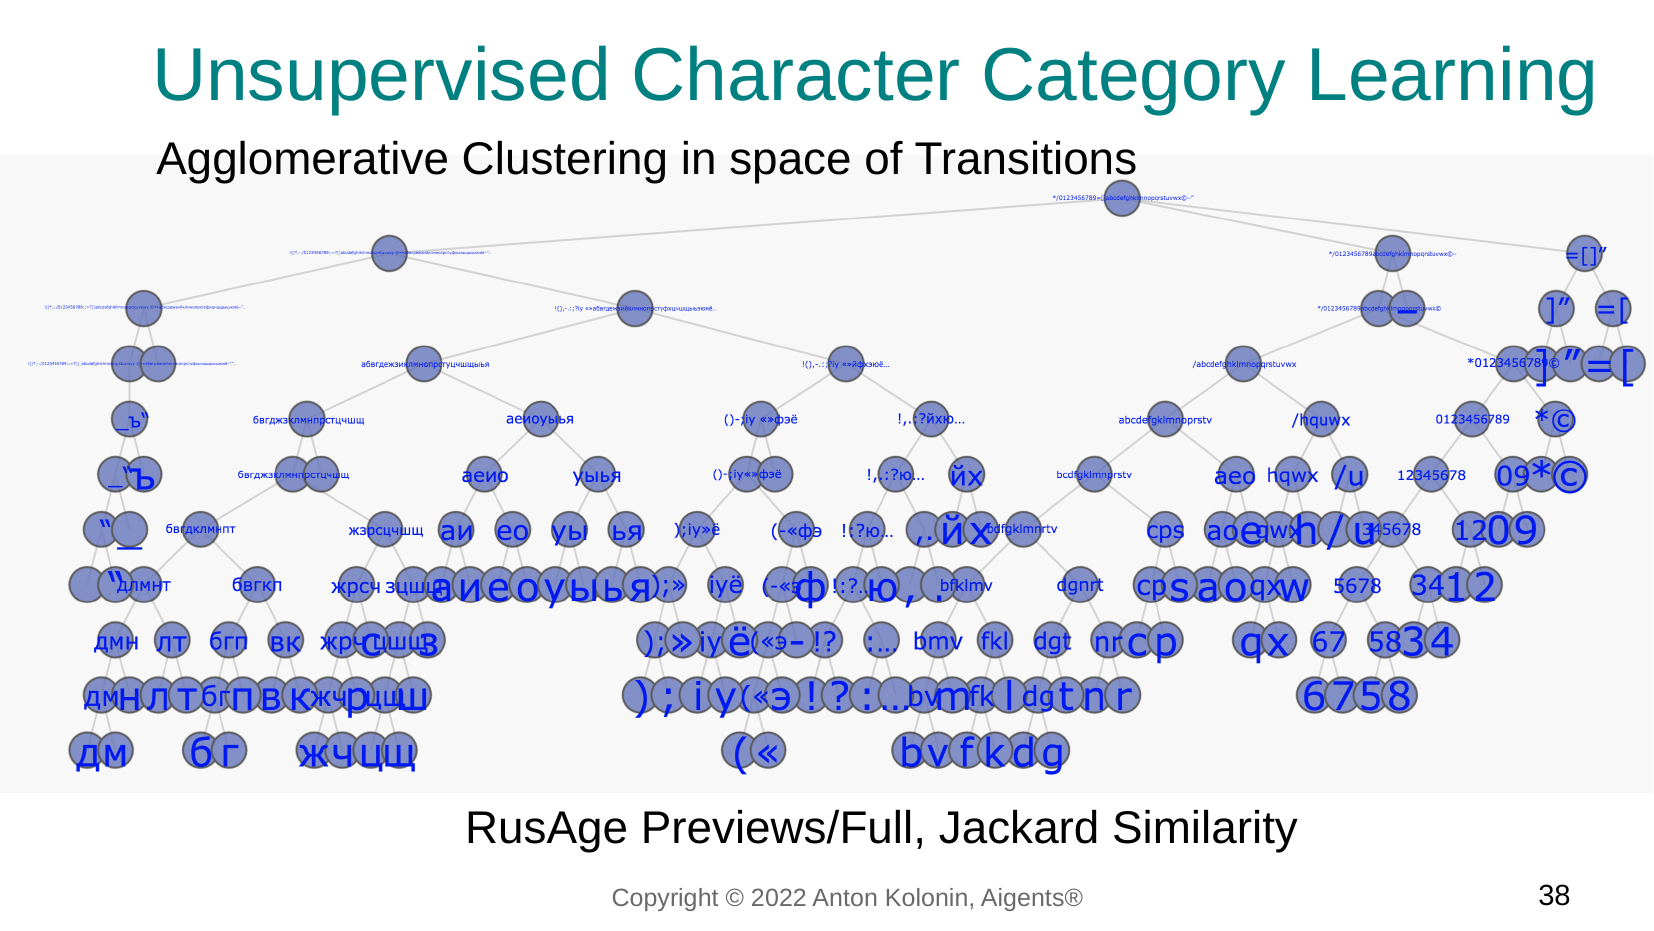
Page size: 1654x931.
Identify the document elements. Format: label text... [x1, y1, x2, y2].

text_box Agglomerative Clustering in space of Transitions [141, 125, 1200, 210]
text_box RusAge Previews/Full, Jackard Similarity [450, 795, 1327, 879]
text_box Unsupervised Character Category Learning [24, 5, 1654, 142]
picture [0, 155, 1654, 793]
